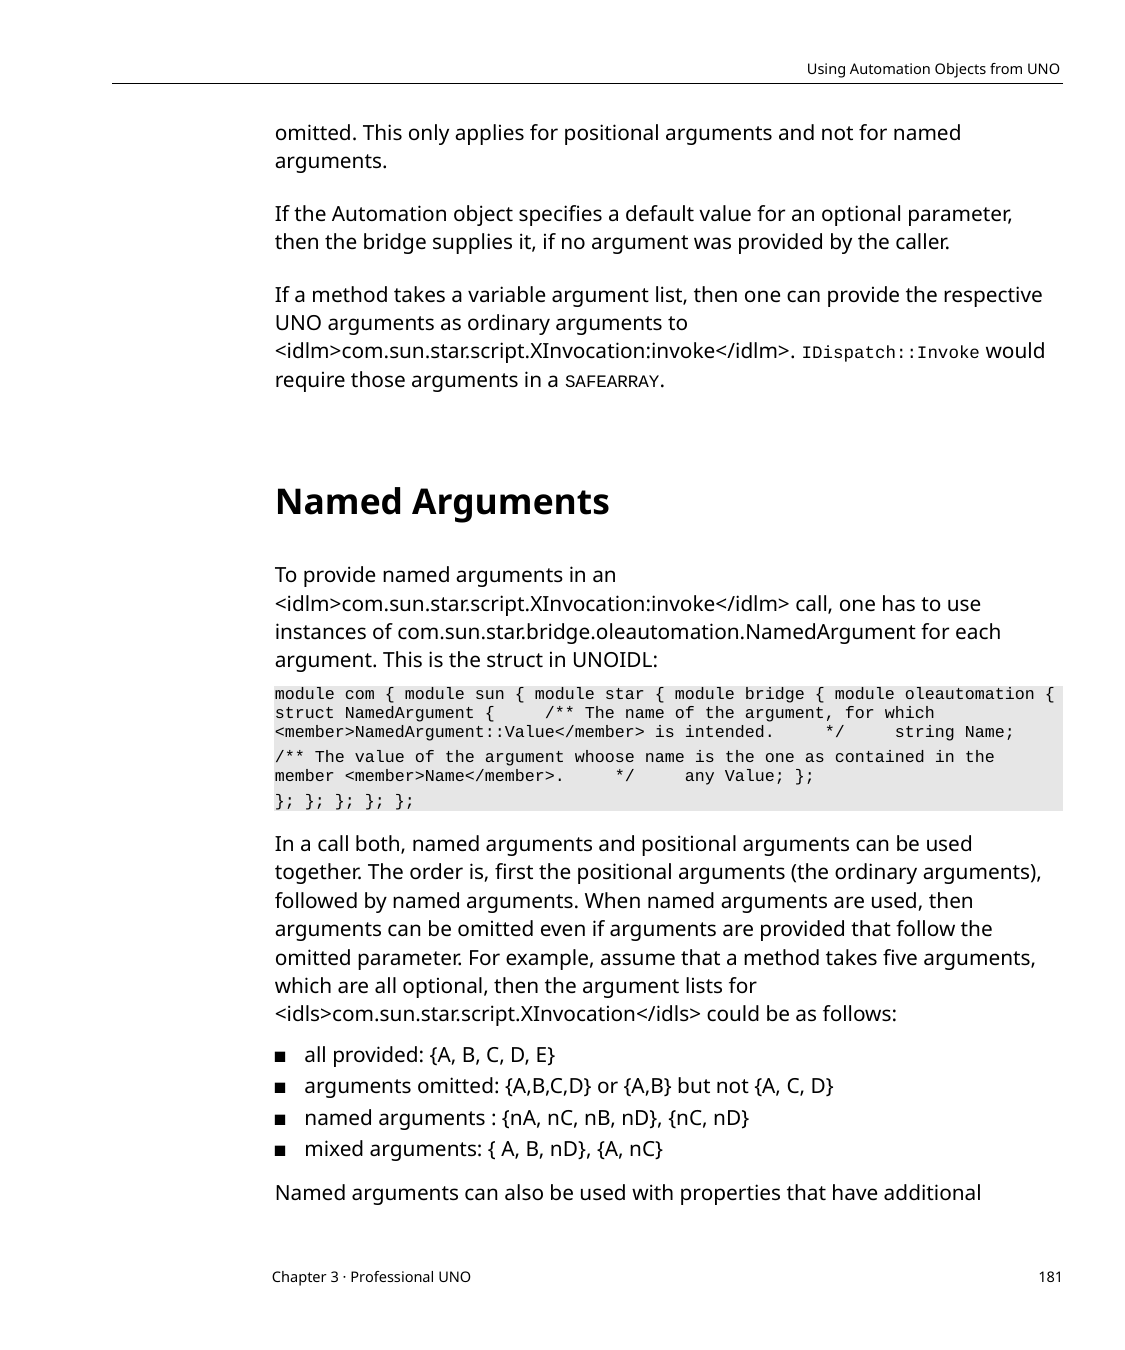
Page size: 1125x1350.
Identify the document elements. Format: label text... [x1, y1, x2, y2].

list arguments omitted: {A,B,C,D} or {A,B} but not {A, C, D} [274, 1071, 1063, 1100]
list mixed arguments: { A, B, nD}, {A, nC} [274, 1134, 1063, 1163]
subtitle Named Arguments [274, 476, 1063, 524]
text /** The value of the argument whoose name is the one as contained in the member <member>Name</member>. */ any Value; }; [274, 748, 1063, 786]
text module com { module sun { module star { module bridge { module oleautomation { struct NamedArgument { /** The name of the argument, for which <member>NamedArgument::Value</member> is intended. */ string Name; [274, 686, 1063, 742]
text To provide named arguments in an <idlm>com.sun.star.script.XInvocation:invoke</idlm> call, one has to use instances of com.sun.star.bridge.oleautomation.NamedArgument for each argument. This is the struct in UNOIDL: [274, 560, 1063, 674]
text In a call both, named arguments and positional arguments can be used together. The order is, first the positional arguments (the ordinary arguments), followed by named arguments. When named arguments are used, then arguments can be omitted even if arguments are provided that follow the omitted parameter. For example, assume that a method takes five arguments, which are all optional, then the argument lists for <idls>com.sun.star.script.XInvocation</idls> could be as follows: [274, 829, 1063, 1028]
text If the Automation object specifies a default value for an optional parameter, then the bridge supplies it, if no argument was provided by the caller. [274, 199, 1063, 256]
text If a method takes a variable argument list, then one can provide the respective UNO arguments as ordinary arguments to <idlm>com.sun.star.script.XInvocation:invoke</idlm>. IDispatch::Invoke would require those arguments in a SAFEARRAY. [274, 280, 1063, 393]
text }; }; }; }; }; [274, 792, 1063, 811]
text omitted. This only applies for positional arguments and not for named arguments. [274, 118, 1063, 175]
text Named arguments can also be used with properties that have additional [274, 1178, 1063, 1206]
list all provided: {A, B, C, D, E} [274, 1040, 1063, 1068]
list named arguments : {nA, nC, nB, nD}, {nC, nD} [274, 1103, 1063, 1131]
